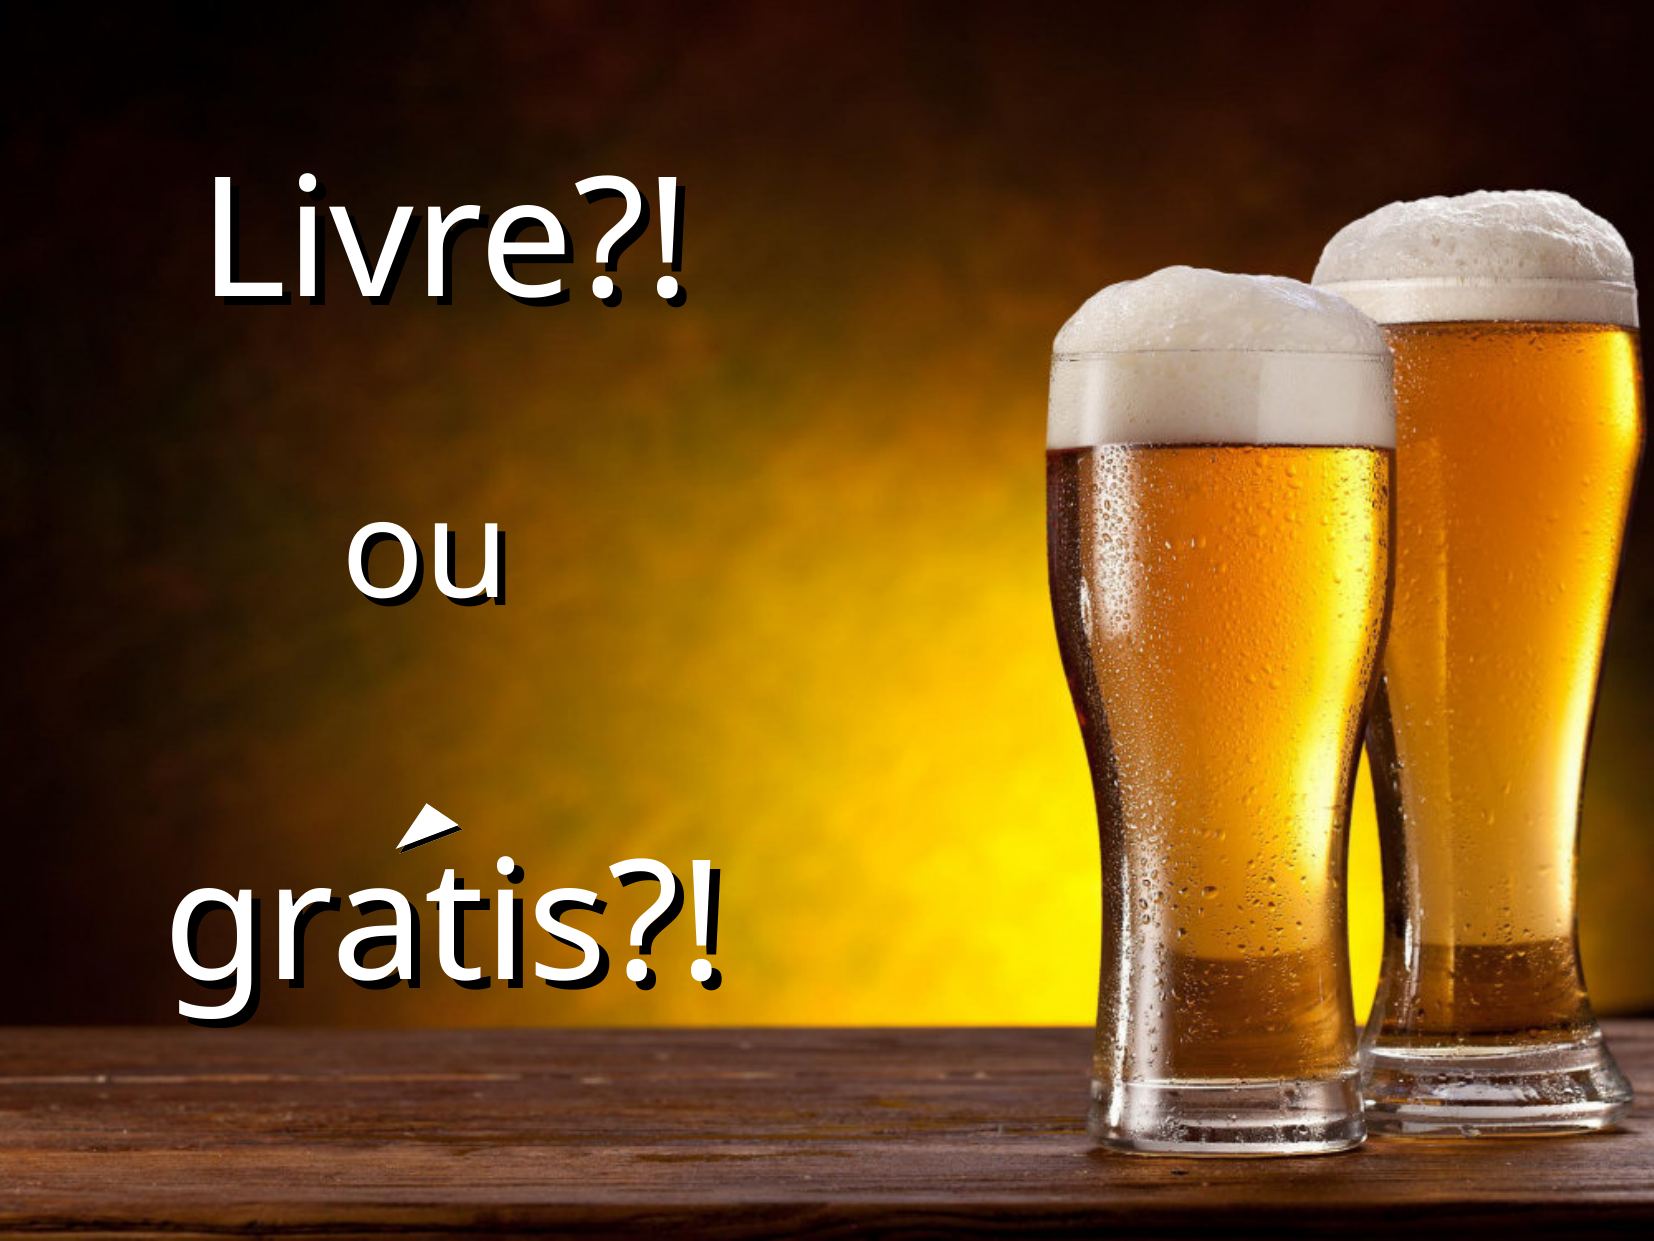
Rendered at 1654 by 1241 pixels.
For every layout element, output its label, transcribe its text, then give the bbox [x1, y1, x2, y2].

title ou [49, 433, 802, 656]
title gratis?! [68, 803, 820, 1026]
title Livre?! [69, 120, 822, 343]
picture [0, 0, 1654, 1241]
